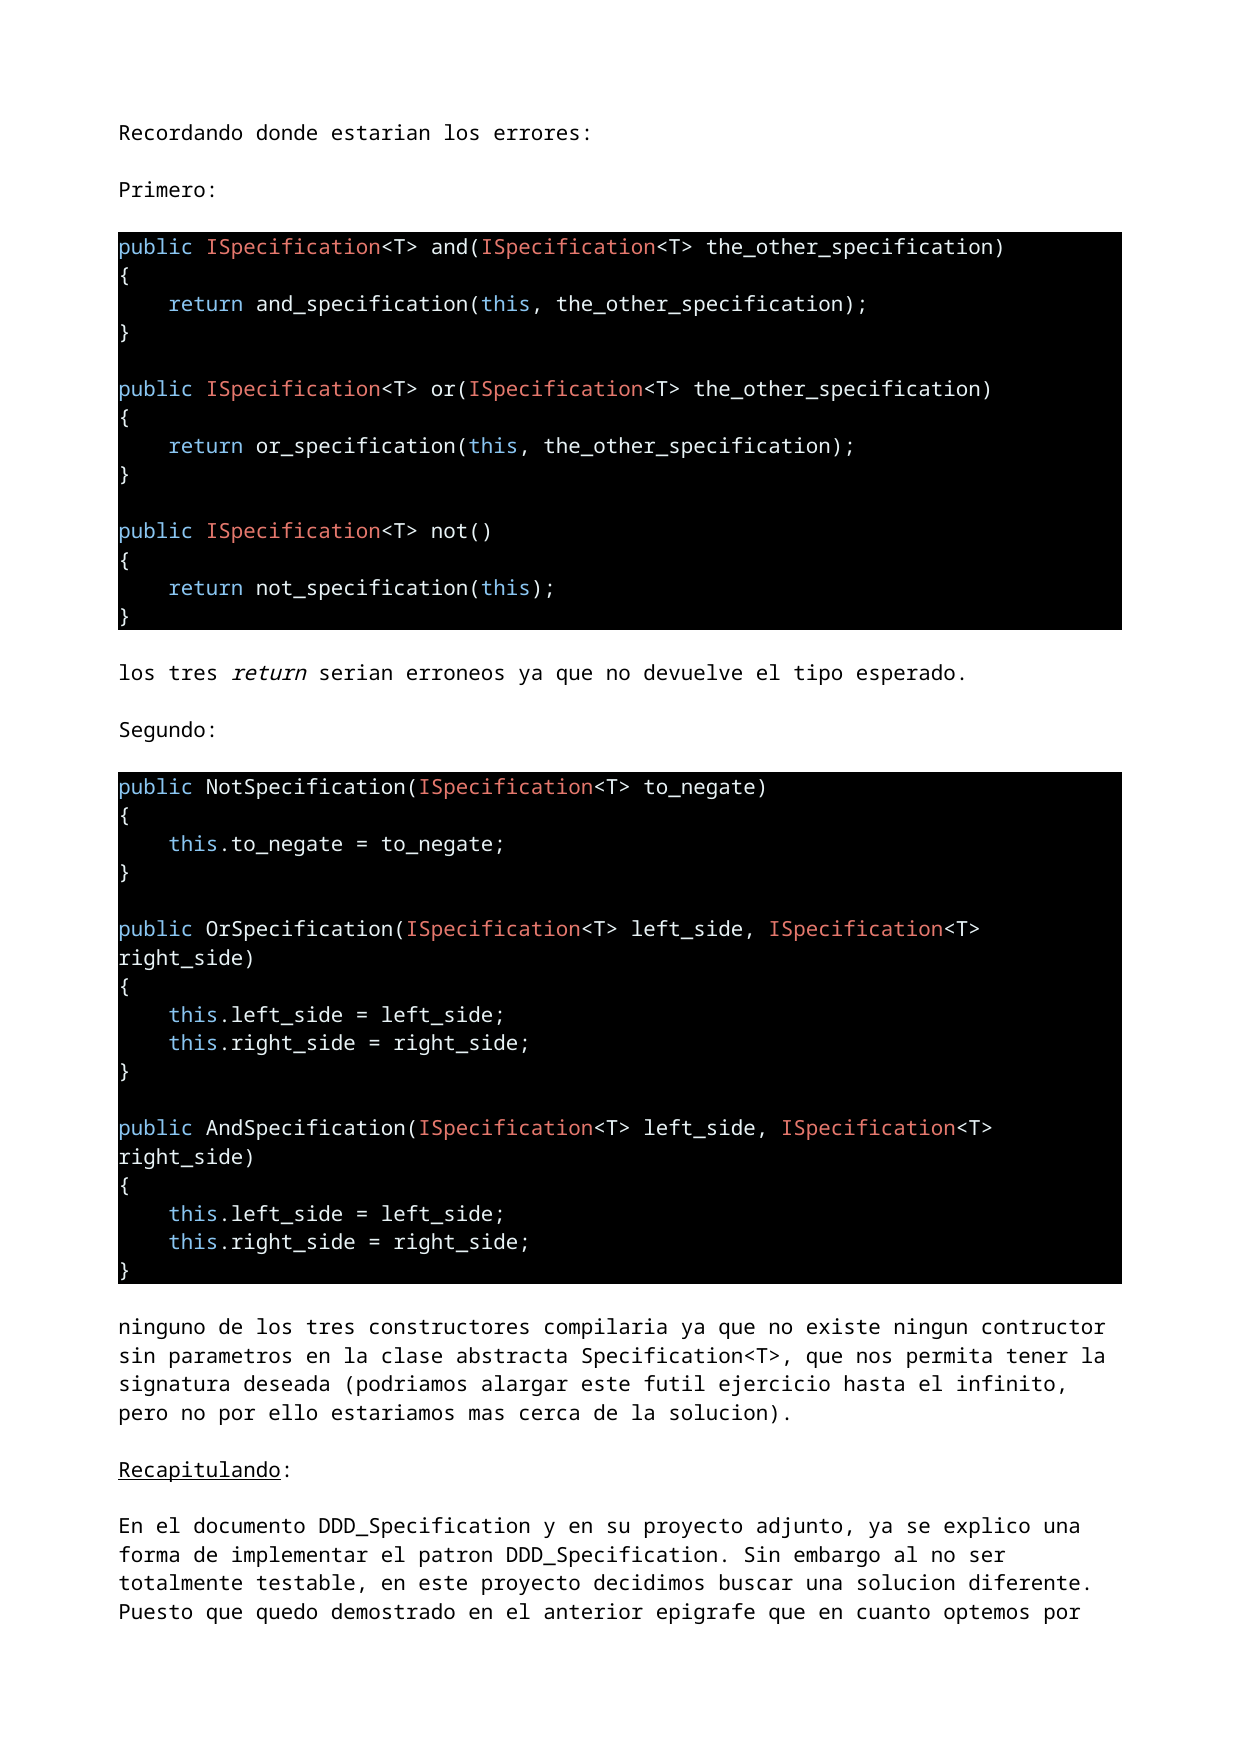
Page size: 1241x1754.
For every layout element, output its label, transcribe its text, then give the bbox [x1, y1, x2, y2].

text return or_specification(this, the_other_specification); [118, 431, 1122, 459]
text public ISpecification<T> or(ISpecification<T> the_other_specification) [118, 374, 1122, 402]
text public ISpecification<T> and(ISpecification<T> the_other_specification) [118, 232, 1122, 260]
text public ISpecification<T> not() [118, 516, 1122, 545]
text } [118, 317, 1122, 346]
text public NotSpecification(ISpecification<T> to_negate) [118, 772, 1122, 801]
text this.right_side = right_side; [118, 1028, 1122, 1057]
text Recordando donde estarian los errores: [118, 118, 1122, 147]
text { [118, 801, 1122, 829]
text En el documento DDD_Specification y en su proyecto adjunto, ya se explico una forma de implementar el patron DDD_Specification. Sin embargo al no ser totalmente testable, en este proyecto decidimos buscar una solucion diferente. Puesto que quedo demostrado en el anterior epigrafe que en cuanto optemos por [118, 1512, 1122, 1625]
text } [118, 1256, 1122, 1284]
text return not_specification(this); [118, 573, 1122, 602]
text { [118, 1170, 1122, 1199]
text } [118, 602, 1122, 630]
text { [118, 402, 1122, 431]
text this.to_negate = to_negate; [118, 829, 1122, 857]
text } [118, 1057, 1122, 1085]
text this.left_side = left_side; [118, 1199, 1122, 1227]
text this.left_side = left_side; [118, 1000, 1122, 1028]
text Primero: [118, 175, 1122, 203]
text { [118, 545, 1122, 573]
text } [118, 857, 1122, 886]
text public OrSpecification(ISpecification<T> left_side, ISpecification<T> right_side) [118, 914, 1122, 971]
text Segundo: [118, 715, 1122, 744]
text ninguno de los tres constructores compilaria ya que no existe ningun contructor sin parametros en la clase abstracta Specification<T>, que nos permita tener la signatura deseada (podriamos alargar este futil ejercicio hasta el infinito, pero no por ello estariamos mas cerca de la solucion). [118, 1312, 1122, 1426]
text this.right_side = right_side; [118, 1227, 1122, 1256]
text return and_specification(this, the_other_specification); [118, 289, 1122, 317]
text public AndSpecification(ISpecification<T> left_side, ISpecification<T> right_side) [118, 1113, 1122, 1170]
text } [118, 459, 1122, 488]
text Recapitulando: [118, 1455, 1122, 1483]
text los tres return serian erroneos ya que no devuelve el tipo esperado. [118, 658, 1122, 687]
text { [118, 260, 1122, 289]
text { [118, 971, 1122, 1000]
